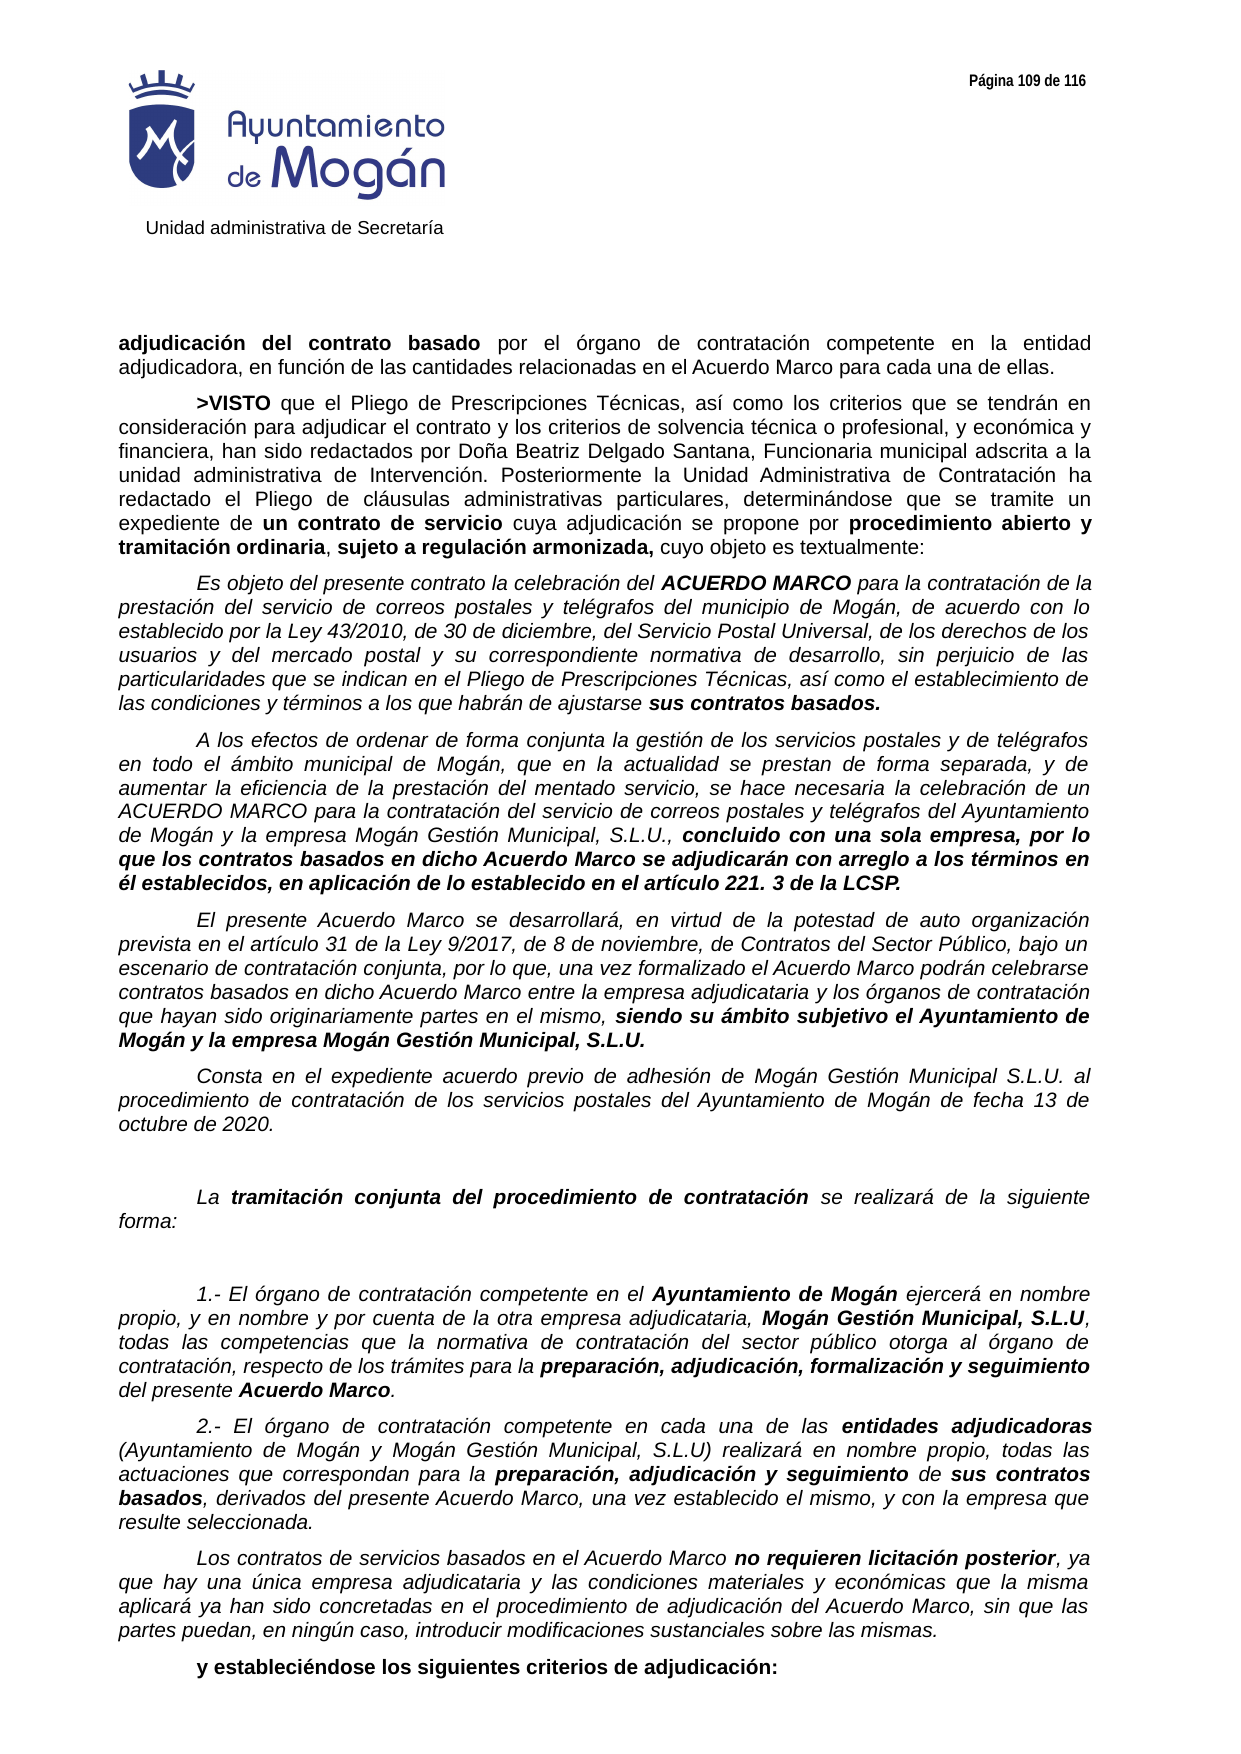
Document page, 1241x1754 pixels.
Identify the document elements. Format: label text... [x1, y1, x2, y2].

text Consta en el expediente acuerdo previo de adhesión de Mogán Gestión Municipal S.L.U. al procedimiento de contratación de los servicios postales del Ayuntamiento de Mogán de fecha 13 de octubre de 2020. [118, 1064, 1092, 1136]
text >VISTO que el Pliego de Prescripciones Técnicas, así como los criterios que se tendrán en consideración para adjudicar el contrato y los criterios de solvencia técnica o profesional, y económica y financiera, han sido redactados por Doña Beatriz Delgado Santana, Funcionaria municipal adscrita a la unidad administrativa de Intervención. Posteriormente la Unidad Administrativa de Contratación ha redactado el Pliego de cláusulas administrativas particulares, determinándose que se tramite un expediente de un contrato de servicio cuya adjudicación se propone por procedimiento abierto y tramitación ordinaria, sujeto a regulación armonizada, cuyo objeto es textualmente: [118, 391, 1092, 559]
text Es objeto del presente contrato la celebración del ACUERDO MARCO para la contratación de la prestación del servicio de correos postales y telégrafos del municipio de Mogán, de acuerdo con lo establecido por la Ley 43/2010, de 30 de diciembre, del Servicio Postal Universal, de los derechos de los usuarios y del mercado postal y su correspondiente normativa de desarrollo, sin perjuicio de las particularidades que se indican en el Pliego de Prescripciones Técnicas, así como el establecimiento de las condiciones y términos a los que habrán de ajustarse sus contratos basados. [118, 571, 1092, 715]
picture [128, 70, 445, 206]
text Los contratos de servicios basados en el Acuerdo Marco no requieren licitación posterior, ya que hay una única empresa adjudicataria y las condiciones materiales y económicas que la misma aplicará ya han sido concretadas en el procedimiento de adjudicación del Acuerdo Marco, sin que las partes puedan, en ningún caso, introducir modificaciones sustanciales sobre las mismas. [118, 1546, 1092, 1642]
text 2.- El órgano de contratación competente en cada una de las entidades adjudicadoras (Ayuntamiento de Mogán y Mogán Gestión Municipal, S.L.U) realizará en nombre propio, todas las actuaciones que correspondan para la preparación, adjudicación y seguimiento de sus contratos basados, derivados del presente Acuerdo Marco, una vez establecido el mismo, y con la empresa que resulte seleccionada. [118, 1414, 1092, 1534]
text El presente Acuerdo Marco se desarrollará, en virtud de la potestad de auto organización prevista en el artículo 31 de la Ley 9/2017, de 8 de noviembre, de Contratos del Sector Público, bajo un escenario de contratación conjunta, por lo que, una vez formalizado el Acuerdo Marco podrán celebrarse contratos basados en dicho Acuerdo Marco entre la empresa adjudicataria y los órganos de contratación que hayan sido originariamente partes en el mismo, siendo su ámbito subjetivo el Ayuntamiento de Mogán y la empresa Mogán Gestión Municipal, S.L.U. [118, 908, 1092, 1051]
text 1.- El órgano de contratación competente en el Ayuntamiento de Mogán ejercerá en nombre propio, y en nombre y por cuenta de la otra empresa adjudicataria, Mogán Gestión Municipal, S.L.U, todas las competencias que la normativa de contratación del sector público otorga al órgano de contratación, respecto de los trámites para la preparación, adjudicación, formalización y seguimiento del presente Acuerdo Marco. [118, 1282, 1092, 1401]
text adjudicación del contrato basado por el órgano de contratación competente en la entidad adjudicadora, en función de las cantidades relacionadas en el Acuerdo Marco para cada una de ellas. [118, 331, 1092, 378]
text La tramitación conjunta del procedimiento de contratación se realizará de la siguiente forma: [118, 1185, 1092, 1233]
text y estableciéndose los siguientes criterios de adjudicación: [118, 1654, 1092, 1678]
text A los efectos de ordenar de forma conjunta la gestión de los servicios postales y de telégrafos en todo el ámbito municipal de Mogán, que en la actualidad se prestan de forma separada, y de aumentar la eficiencia de la prestación del mentado servicio, se hace necesaria la celebración de un ACUERDO MARCO para la contratación del servicio de correos postales y telégrafos del Ayuntamiento de Mogán y la empresa Mogán Gestión Municipal, S.L.U., concluido con una sola empresa, por lo que los contratos basados en dicho Acuerdo Marco se adjudicarán con arreglo a los términos en él establecidos, en aplicación de lo establecido en el artículo 221. 3 de la LCSP. [118, 727, 1092, 895]
